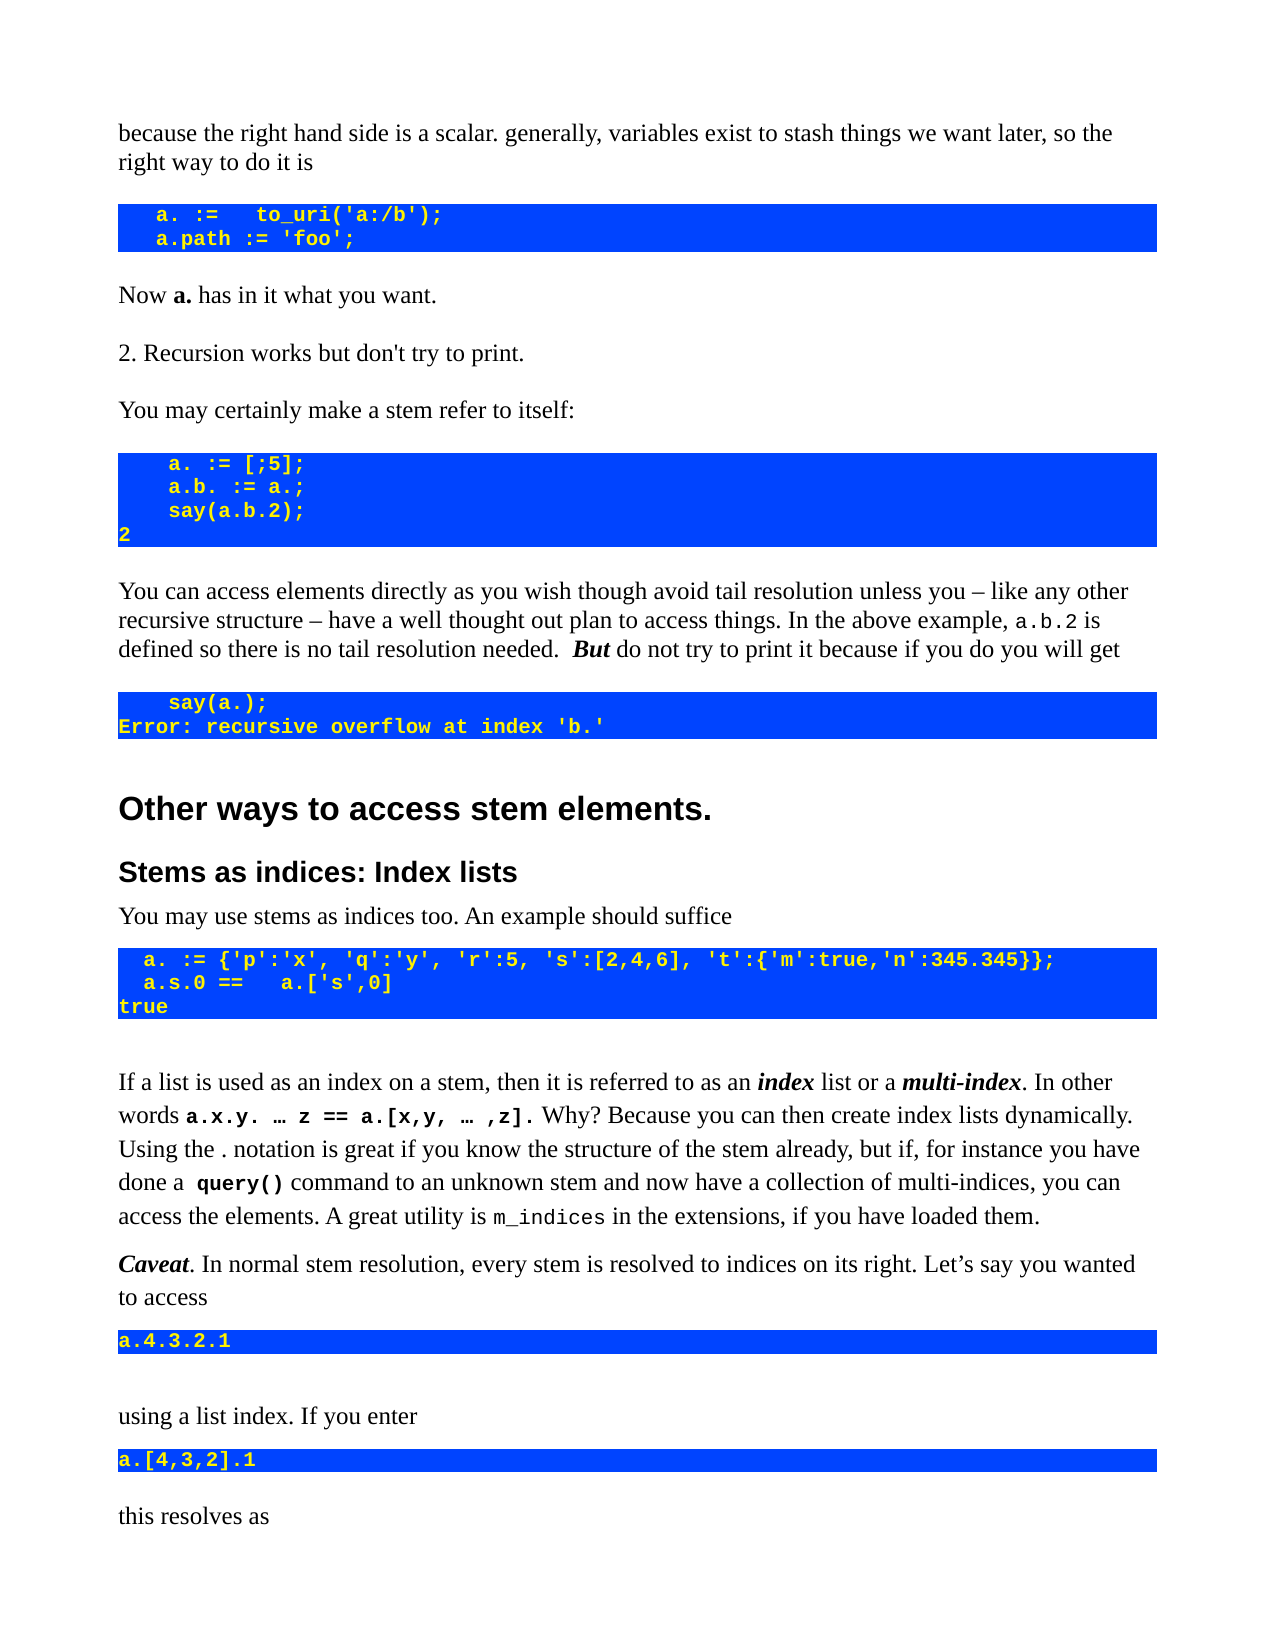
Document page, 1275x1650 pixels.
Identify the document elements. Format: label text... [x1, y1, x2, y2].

text You can access elements directly as you wish though avoid tail resolution unless you – like any other recursive structure – have a well thought out plan to access things. In the above example, a.b.2 is defined so there is no tail resolution needed. But do not try to print it because if you do you will get [118, 576, 1157, 692]
text Now a. has in it what you want. [118, 280, 1157, 309]
text Error: recursive overflow at index 'b.' [118, 716, 1157, 739]
text a. := to_uri('a:/b'); [118, 204, 1157, 228]
text a. := {'p':'x', 'q':'y', 'r':5, 's':[2,4,6], 't':{'m':true,'n':345.345}}; [118, 948, 1157, 972]
text a.path := 'foo'; [118, 228, 1157, 252]
text 2 [118, 524, 1157, 547]
text 2. Recursion works but don't try to print. [118, 338, 1157, 367]
text Caveat. In normal stem resolution, every stem is resolved to indices on its right. Let’s say you wanted to access [118, 1249, 1157, 1311]
text using a list index. If you enter [118, 1401, 1157, 1430]
text say(a.b.2); [118, 500, 1157, 524]
text this resolves as [118, 1501, 1157, 1530]
text say(a.); [118, 692, 1157, 716]
text a.s.0 == a.['s',0] [118, 972, 1157, 996]
text a.b. := a.; [118, 477, 1157, 500]
text because the right hand side is a scalar. generally, variables exist to stash things we want later, so the right way to do it is [118, 118, 1157, 176]
text You may certainly make a stem refer to itself: [118, 395, 1157, 424]
text You may use stems as indices too. An example should suffice [118, 901, 1157, 930]
text true [118, 996, 1157, 1019]
subtitle Other ways to access stem elements. [118, 789, 1157, 828]
subtitle Stems as indices: Index lists [118, 855, 1157, 888]
text a.4.3.2.1 [118, 1330, 1157, 1354]
text If a list is used as an index on a stem, then it is referred to as an index list or a multi-index. In other words a.x.y. … z == a.[x,y, … ,z]. Why? Because you can then create index lists dynamically. Using the . notation is great if you know the structure of the stem already, but if, for instance you have done a query() command to an unknown stem and now have a collection of multi-indices, you can access the elements. A great utility is m_indices in the extensions, if you have loaded them. [118, 1067, 1157, 1230]
text a.[4,3,2].1 [118, 1449, 1157, 1472]
text a. := [;5]; [118, 453, 1157, 477]
